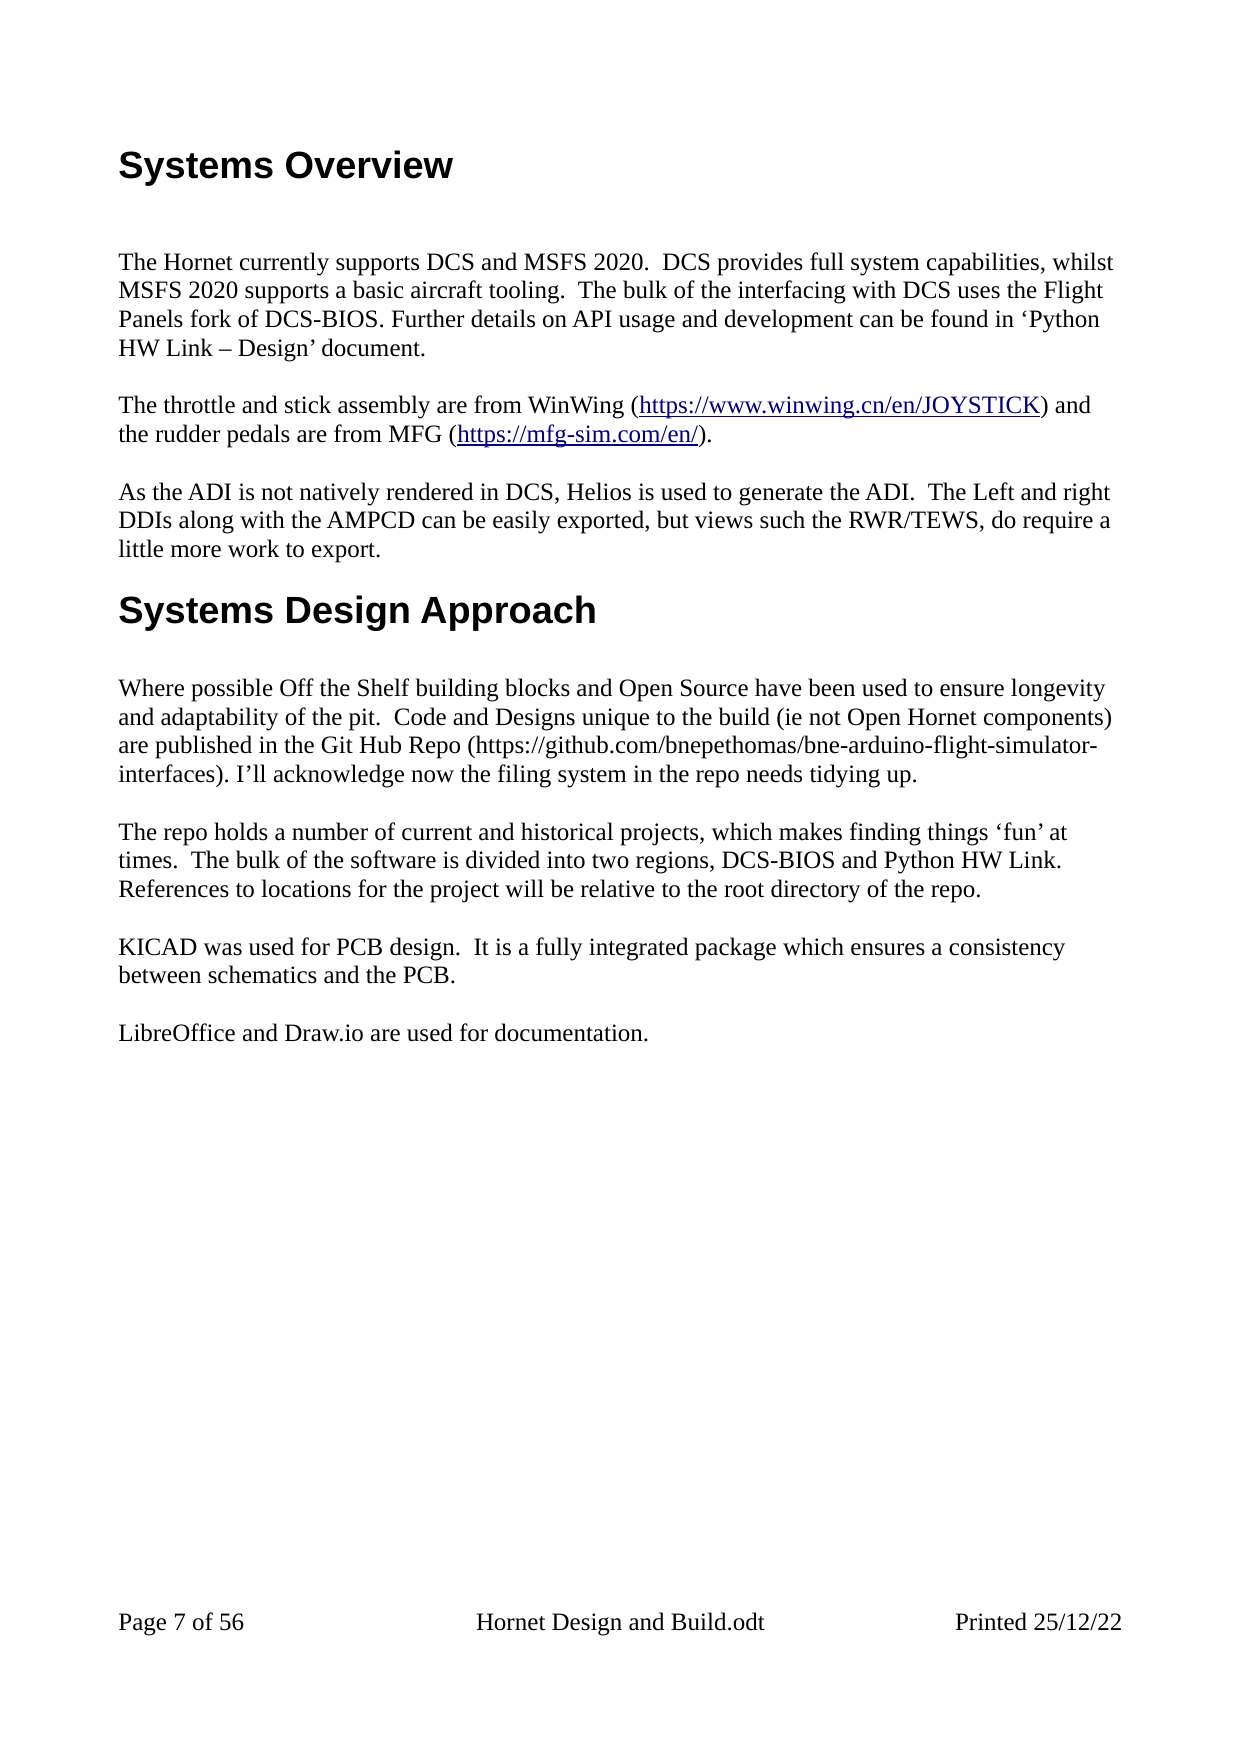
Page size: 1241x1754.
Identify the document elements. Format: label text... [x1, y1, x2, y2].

text LibreOffice and Draw.io are used for documentation. [118, 1018, 1122, 1047]
text Where possible Off the Shelf building blocks and Open Source have been used to ensure longevity and adaptability of the pit. Code and Designs unique to the build (ie not Open Hornet components) are published in the Git Hub Repo (https://github.com/bnepethomas/bne-arduino-flight-simulator-interfaces). I’ll acknowledge now the filing system in the repo needs tidying up. [118, 673, 1122, 788]
text KICAD was used for PCB design. It is a fully integrated package which ensures a consistency between schematics and the PCB. [118, 932, 1122, 989]
subtitle Systems Overview [118, 143, 1122, 187]
text As the ADI is not natively rendered in DCS, Helios is used to generate the ADI. The Left and right DDIs along with the AMPCD can be easily exported, but views such the RWR/TEWS, do require a little more work to export. [118, 477, 1122, 563]
subtitle Systems Design Approach [118, 588, 1122, 632]
text The Hornet currently supports DCS and MSFS 2020. DCS provides full system capabilities, whilst MSFS 2020 supports a basic aircraft tooling. The bulk of the interfacing with DCS uses the Flight Panels fork of DCS-BIOS. Further details on API usage and development can be found in ‘Python HW Link – Design’ document. [118, 247, 1122, 362]
text The throttle and stick assembly are from WinWing (https://www.winwing.cn/en/JOYSTICK) and the rudder pedals are from MFG (https://mfg-sim.com/en/). [118, 391, 1122, 448]
text The repo holds a number of current and historical projects, which makes finding things ‘fun’ at times. The bulk of the software is divided into two regions, DCS-BIOS and Python HW Link. References to locations for the project will be relative to the root directory of the repo. [118, 817, 1122, 903]
